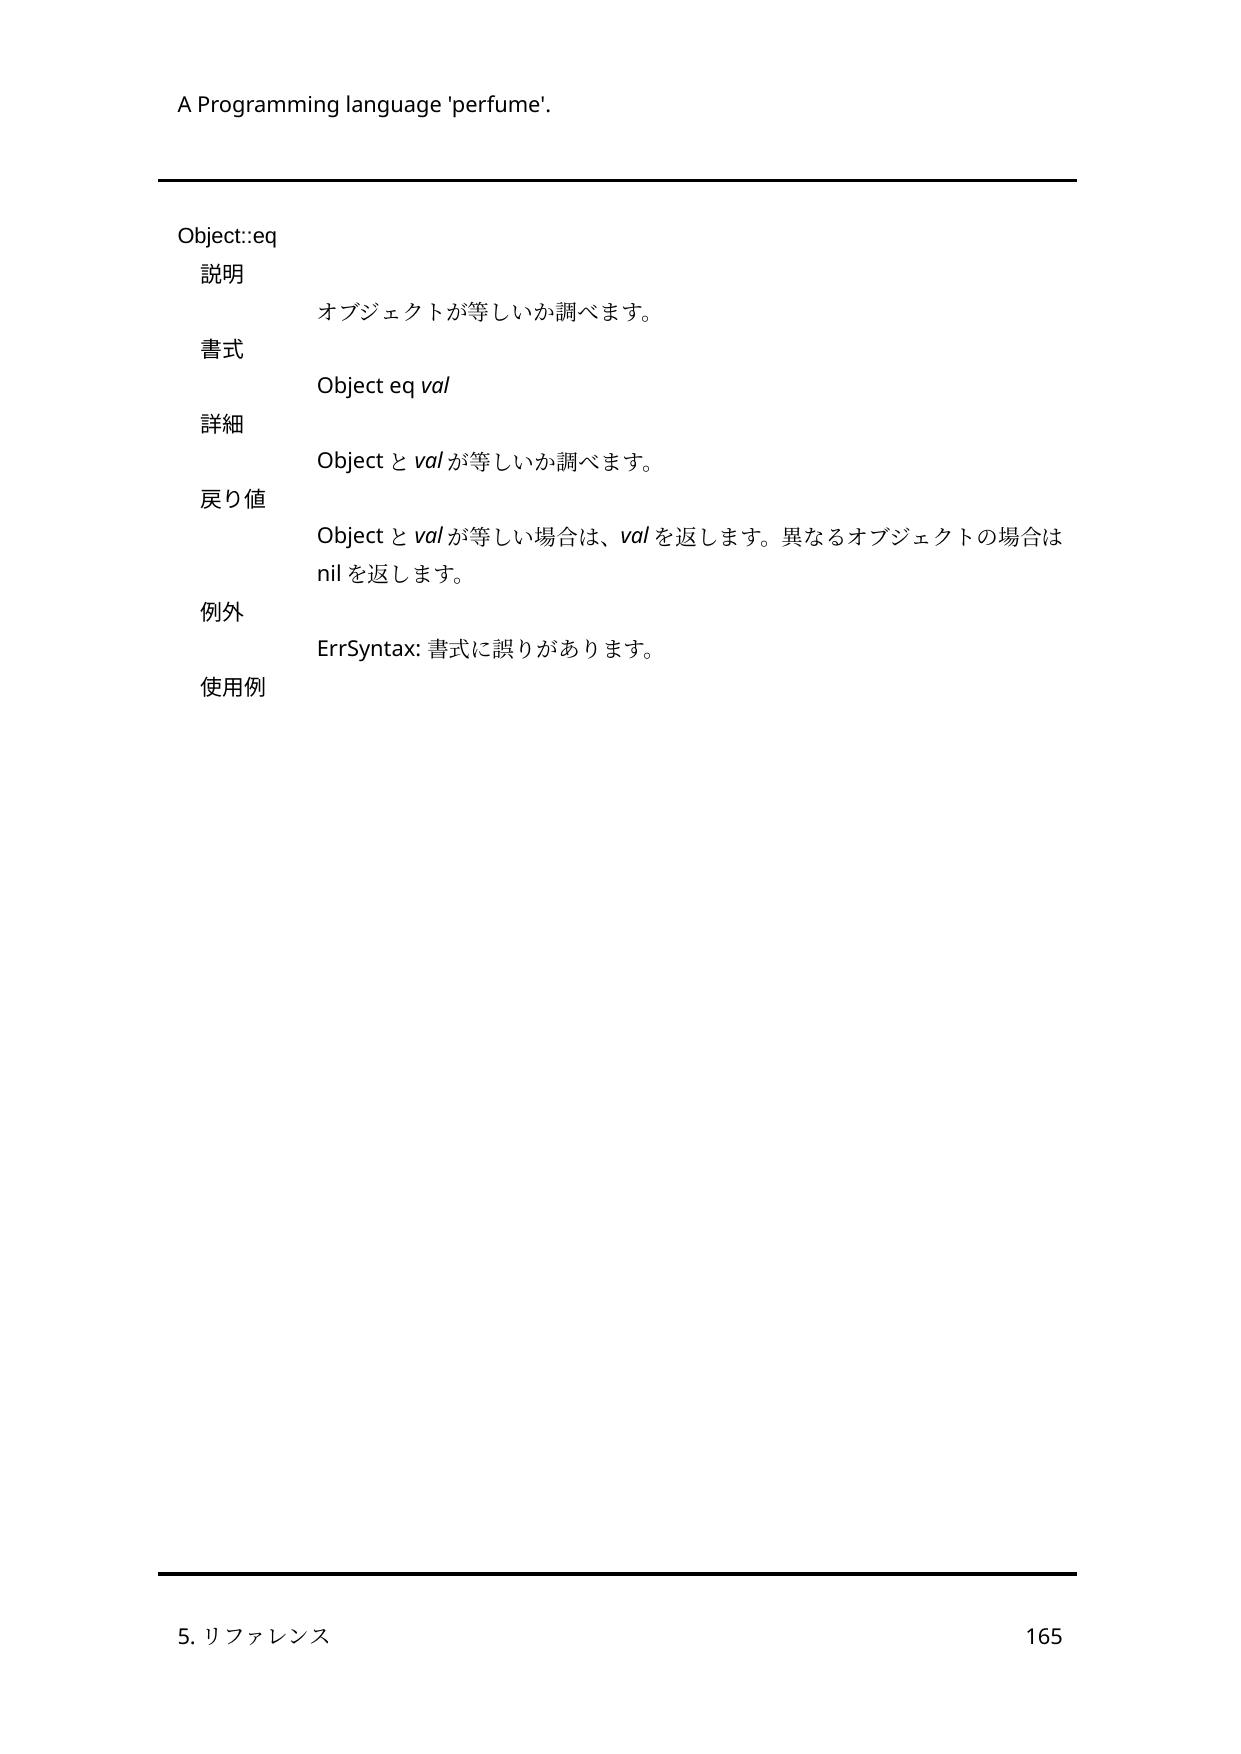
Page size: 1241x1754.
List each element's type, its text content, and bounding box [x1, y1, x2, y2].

table_cell 例外 [200, 592, 317, 667]
table_cell [317, 667, 1063, 742]
table_cell 書式 [200, 329, 317, 404]
table_cell Object eq val [317, 329, 1063, 404]
table_cell Objectとvalが等しいか調べます。 [317, 404, 1063, 479]
subtitle Object::eq [177, 217, 1063, 254]
table_cell ErrSyntax: 書式に誤りがあります。 [317, 592, 1063, 667]
table_header オブジェクトが等しいか調べます。 [317, 254, 1063, 329]
table_cell Objectとvalが等しい場合は、valを返します。異なるオブジェクトの場合はnilを返します。 [317, 479, 1063, 592]
table_cell 使用例 [200, 667, 317, 742]
table_header 説明 [200, 254, 317, 329]
table_cell 戻り値 [200, 479, 317, 592]
table_cell 詳細 [200, 404, 317, 479]
